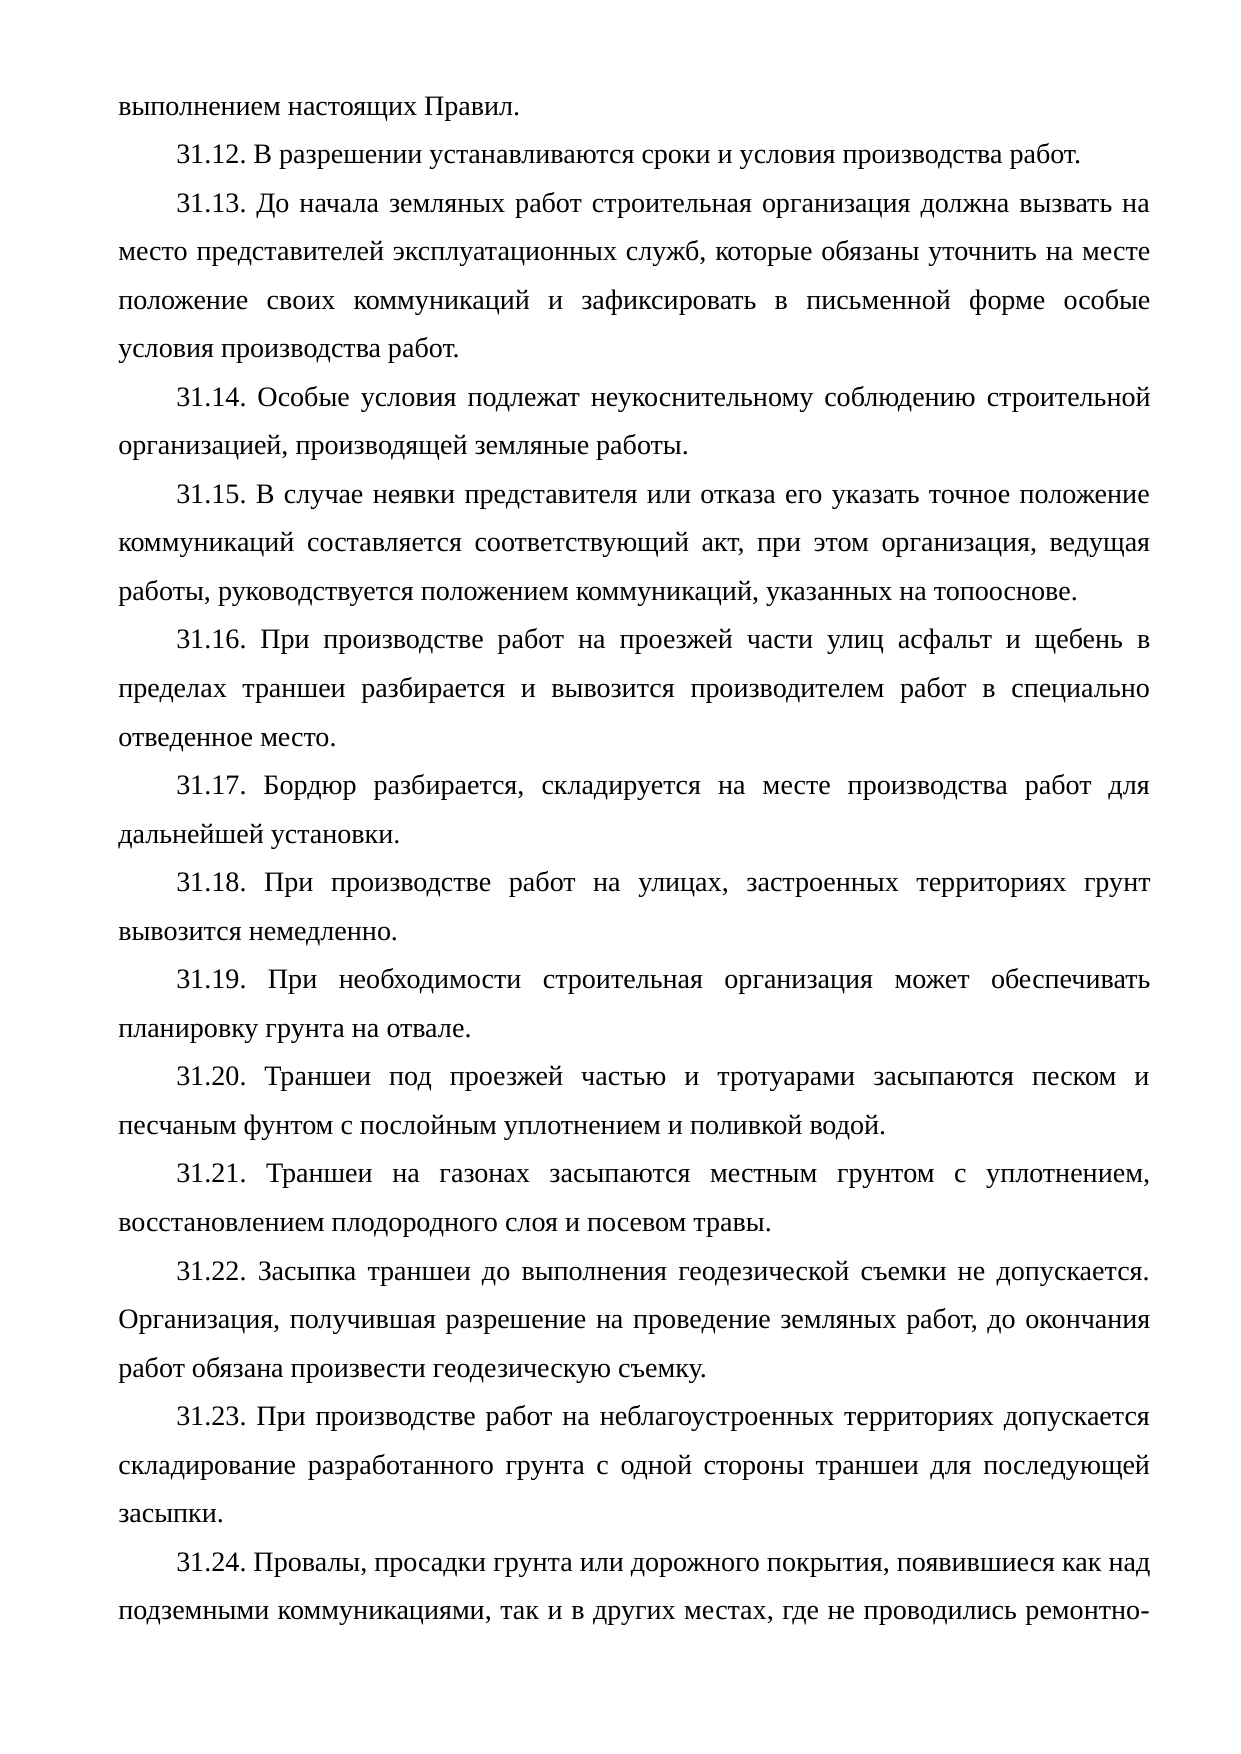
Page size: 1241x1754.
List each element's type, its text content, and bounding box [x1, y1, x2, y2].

text 31.24. Провалы, просадки грунта или дорожного покрытия, появившиеся как над подземными коммуникациями, так и в других местах, где не проводились ремонтно- [118, 1545, 1151, 1626]
text выполнением настоящих Правил. [118, 89, 1151, 121]
text 31.15. В случае неявки представителя или отказа его указать точное положение коммуникаций составляется соответствующий акт, при этом организация, ведущая работы, руководствуется положением коммуникаций, указанных на топооснове. [118, 477, 1151, 606]
text 31.14. Особые условия подлежат неукоснительному соблюдению строительной организацией, производящей земляные работы. [118, 380, 1151, 461]
text 31.17. Бордюр разбирается, складируется на месте производства работ для дальнейшей установки. [118, 768, 1151, 849]
text 31.21. Траншеи на газонах засыпаются местным грунтом с уплотнением, восстановлением плодородного слоя и посевом травы. [118, 1157, 1151, 1237]
text 31.22. Засыпка траншеи до выполнения геодезической съемки не допускается. Организация, получившая разрешение на проведение земляных работ, до окончания работ обязана произвести геодезическую съемку. [118, 1254, 1151, 1383]
text 31.12. В разрешении устанавливаются сроки и условия производства работ. [118, 137, 1151, 169]
text 31.16. При производстве работ на проезжей части улиц асфальт и щебень в пределах траншеи разбирается и вывозится производителем работ в специально отведенное место. [118, 623, 1151, 752]
text 31.23. При производстве работ на неблагоустроенных территориях допускается складирование разработанного грунта с одной стороны траншеи для последующей засыпки. [118, 1399, 1151, 1529]
text 31.18. При производстве работ на улицах, застроенных территориях грунт вывозится немедленно. [118, 865, 1151, 946]
text 31.20. Траншеи под проезжей частью и тротуарами засыпаются песком и песчаным фунтом с послойным уплотнением и поливкой водой. [118, 1059, 1151, 1140]
text 31.13. До начала земляных работ строительная организация должна вызвать на место представителей эксплуатационных служб, которые обязаны уточнить на месте положение своих коммуникаций и зафиксировать в письменной форме особые условия производства работ. [118, 186, 1151, 364]
text 31.19. При необходимости строительная организация может обеспечивать планировку грунта на отвале. [118, 962, 1151, 1043]
